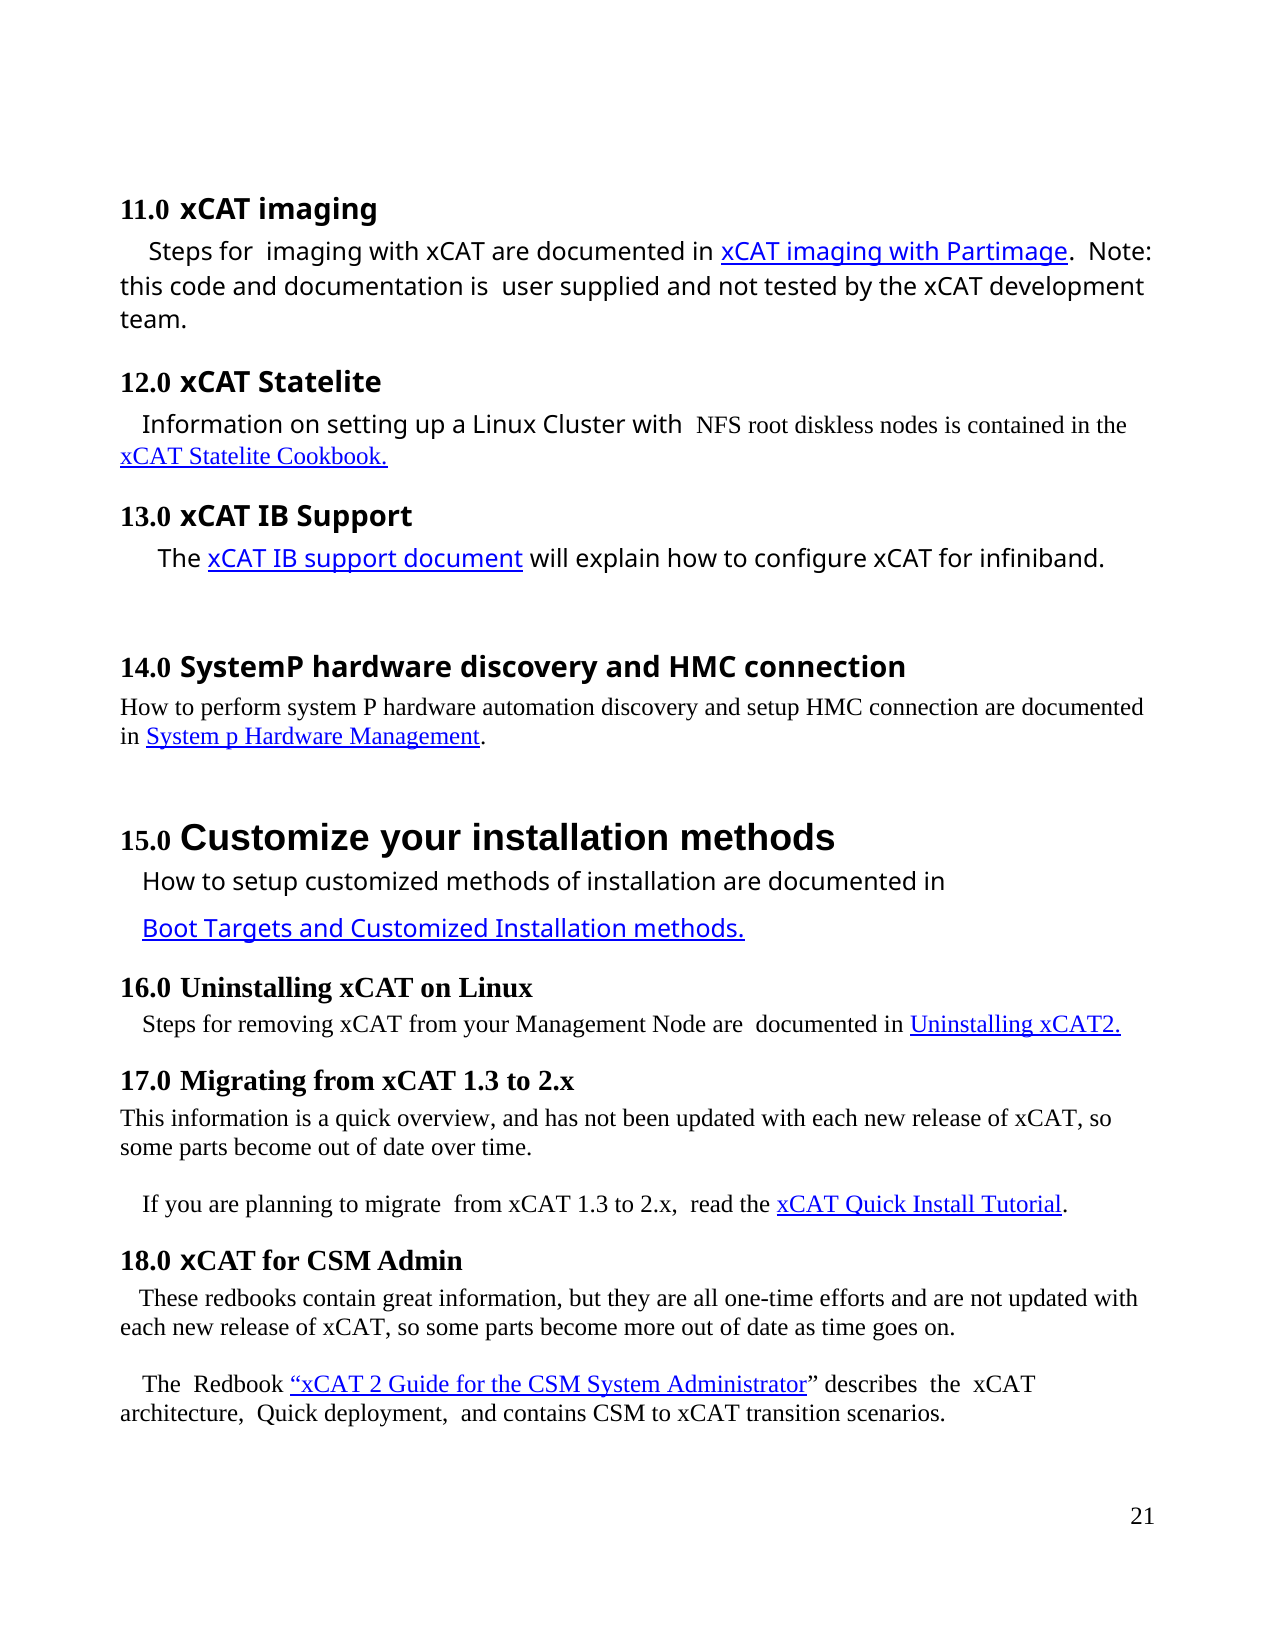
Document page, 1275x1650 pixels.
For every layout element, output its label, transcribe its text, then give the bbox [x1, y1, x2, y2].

text The xCAT IB support document will explain how to configure xCAT for infiniband. [157, 541, 1155, 575]
text Steps for imaging with xCAT are documented in xCAT imaging with Partimage. Note: this code and documentation is user supplied and not tested by the xCAT development team. [120, 234, 1155, 336]
text Boot Targets and Customized Installation methods. [120, 911, 1155, 945]
subtitle Migrating from xCAT 1.3 to 2.x [120, 1063, 1155, 1097]
subtitle xCAT imaging [120, 188, 1155, 228]
text How to setup customized methods of installation are documented in [120, 864, 1155, 898]
subtitle xCAT for CSM Admin [120, 1243, 1155, 1277]
subtitle xCAT Statelite [120, 361, 1155, 401]
text The Redbook “xCAT 2 Guide for the CSM System Administrator” describes the xCAT architecture, Quick deployment, and contains CSM to xCAT transition scenarios. [120, 1369, 1155, 1427]
text This information is a quick overview, and has not been updated with each new release of xCAT, so some parts become out of date over time. [120, 1103, 1155, 1161]
subtitle SystemP hardware discovery and HMC connection [120, 647, 1155, 686]
text Steps for removing xCAT from your Management Node are documented in Uninstalling xCAT2. [120, 1009, 1155, 1038]
subtitle Customize your installation methods [120, 815, 1155, 858]
text If you are planning to migrate from xCAT 1.3 to 2.x, read the xCAT Quick Install Tutorial. [120, 1189, 1155, 1218]
subtitle xCAT IB Support [120, 495, 1155, 535]
text How to perform system P hardware automation discovery and setup HMC connection are documented in System p Hardware Management. [120, 692, 1155, 750]
text Information on setting up a Linux Cluster with NFS root diskless nodes is contained in the xCAT Statelite Cookbook. [120, 407, 1155, 470]
text These redbooks contain great information, but they are all one-time efforts and are not updated with each new release of xCAT, so some parts become more out of date as time goes on. [120, 1283, 1155, 1340]
subtitle Uninstalling xCAT on Linux [120, 970, 1155, 1003]
